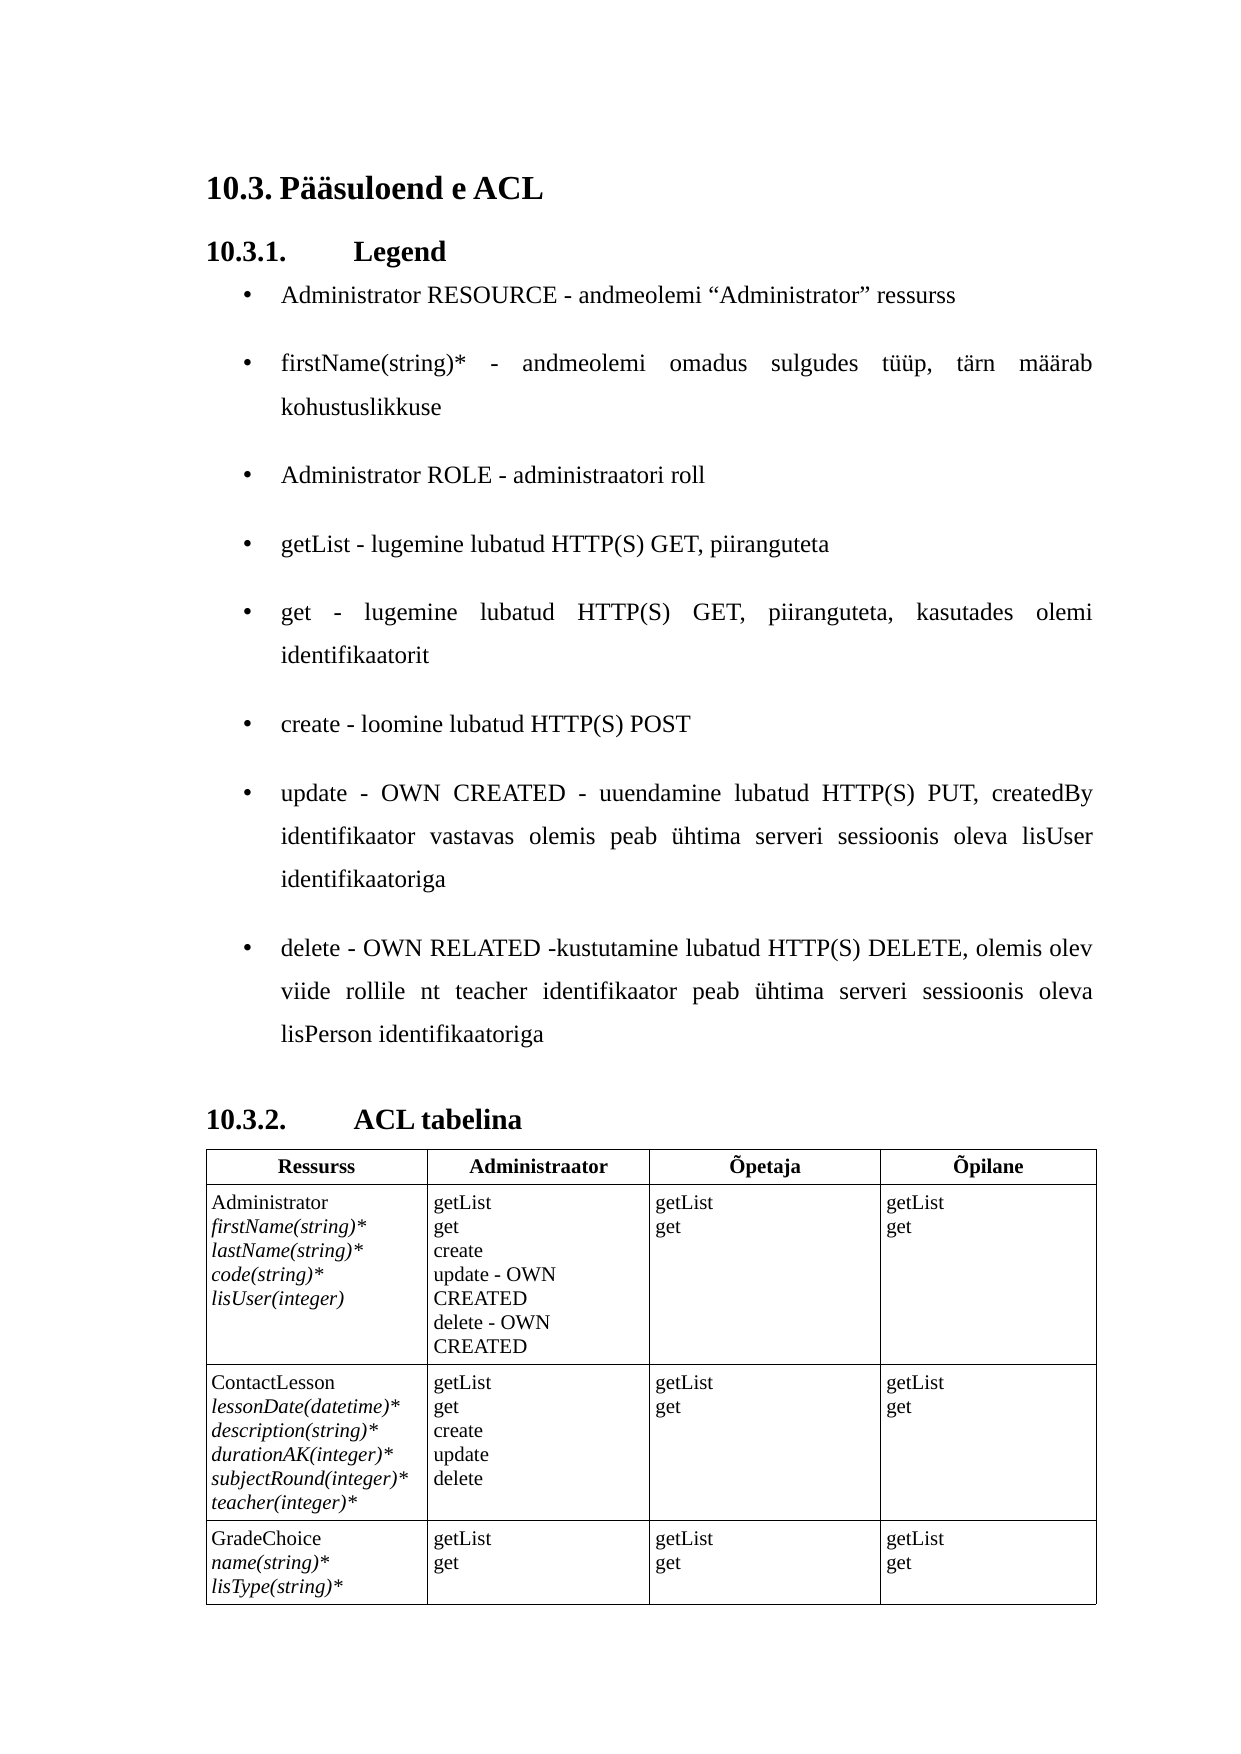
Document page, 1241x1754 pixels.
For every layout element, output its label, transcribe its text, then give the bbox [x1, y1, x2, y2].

list Administrator RESOURCE - andmeolemi “Administrator” ressurss [243, 280, 1093, 308]
list getList - lugemine lubatud HTTP(S) GET, piiranguteta [243, 529, 1093, 558]
subtitle Pääsuloend e ACL [206, 168, 1093, 206]
subtitle Legend [206, 233, 1093, 267]
table_header Administraator [428, 1150, 649, 1184]
table_cell getList get [650, 1365, 880, 1520]
list delete - OWN RELATED -kustutamine lubatud HTTP(S) DELETE, olemis olev viide rollile nt teacher identifikaator peab ühtima serveri sessioonis oleva lisPerson identifikaatoriga [243, 933, 1093, 1048]
table_cell getList get [428, 1521, 649, 1604]
list Administrator ROLE - administraatori roll [243, 460, 1093, 489]
list firstName(string)* - andmeolemi omadus sulgudes tüüp, tärn määrab kohustuslikkuse [243, 348, 1093, 420]
table_cell Administrator firstName(string)* lastName(string)* code(string)* lisUser(integer) [207, 1185, 427, 1364]
table_cell getList get [650, 1185, 880, 1364]
table_header Õpetaja [650, 1150, 880, 1184]
list get - lugemine lubatud HTTP(S) GET, piiranguteta, kasutades olemi identifikaatorit [243, 597, 1093, 669]
list update - OWN CREATED - uuendamine lubatud HTTP(S) PUT, createdBy identifikaator vastavas olemis peab ühtima serveri sessioonis oleva lisUser identifikaatoriga [243, 778, 1093, 893]
table_header Ressurss [207, 1150, 427, 1184]
table_cell getList get [881, 1185, 1096, 1364]
table_cell GradeChoice name(string)* lisType(string)* [207, 1521, 427, 1604]
table_cell getList get [881, 1521, 1096, 1604]
subtitle ACL tabelina [206, 1102, 1093, 1136]
list create - loomine lubatud HTTP(S) POST [243, 709, 1093, 738]
table_header Õpilane [881, 1150, 1096, 1184]
table_cell getList get [650, 1521, 880, 1604]
table_cell getList get create update delete [428, 1365, 649, 1520]
table_cell getList get create update - OWN CREATED delete - OWN CREATED [428, 1185, 649, 1364]
table_cell getList get [881, 1365, 1096, 1520]
table_cell ContactLesson lessonDate(datetime)* description(string)* durationAK(integer)* subjectRound(integer)* teacher(integer)* [207, 1365, 427, 1520]
